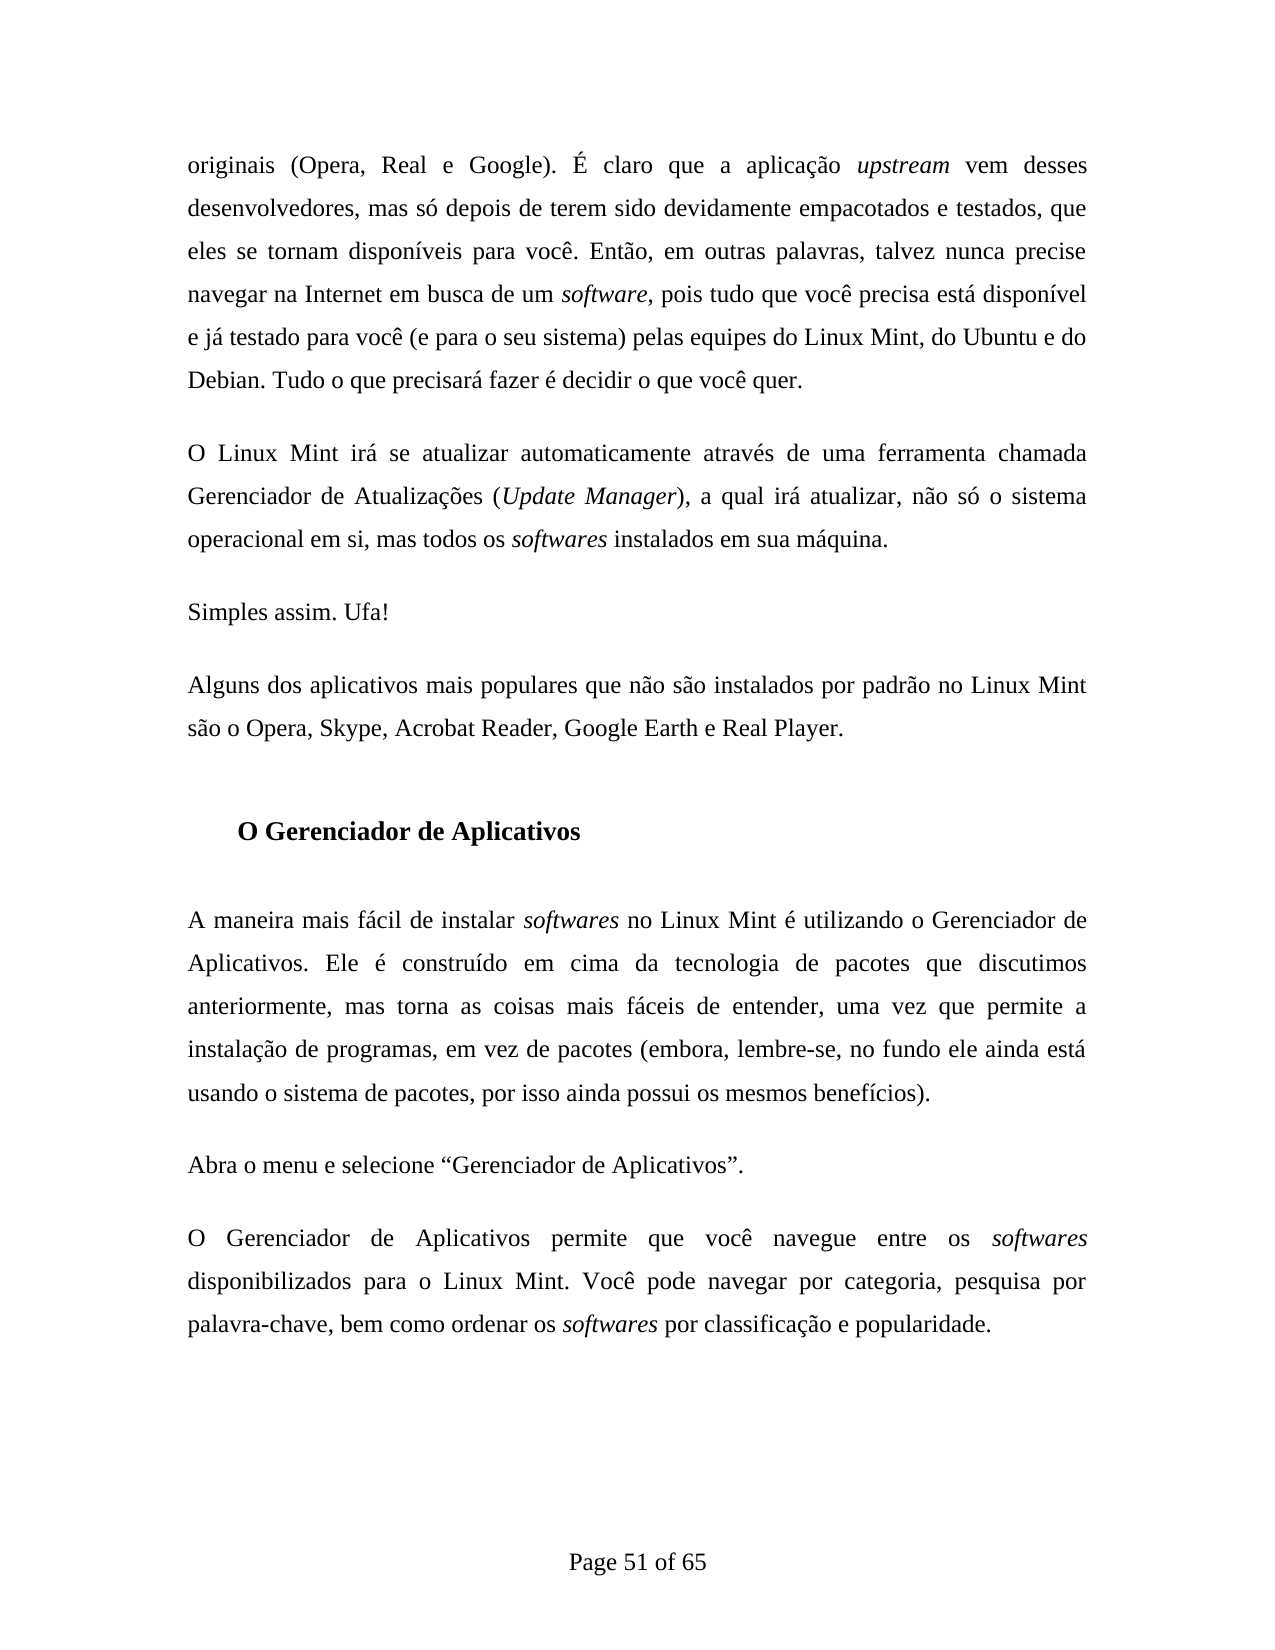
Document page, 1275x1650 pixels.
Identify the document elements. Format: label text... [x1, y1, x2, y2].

text A maneira mais fácil de instalar softwares no Linux Mint é utilizando o Gerenciador de Aplicativos. Ele é construído em cima da tecnologia de pacotes que discutimos anteriormente, mas torna as coisas mais fáceis de entender, uma vez que permite a instalação de programas, em vez de pacotes (embora, lembre-se, no fundo ele ainda está usando o sistema de pacotes, por isso ainda possui os mesmos benefícios). [187, 905, 1087, 1106]
text Alguns dos aplicativos mais populares que não são instalados por padrão no Linux Mint são o Opera, Skype, Acrobat Reader, Google Earth e Real Player. [187, 670, 1087, 742]
text O Gerenciador de Aplicativos permite que você navegue entre os softwares disponibilizados para o Linux Mint. Você pode navegar por categoria, pesquisa por palavra-chave, bem como ordenar os softwares por classificação e popularidade. [187, 1223, 1087, 1338]
text originais (Opera, Real e Google). É claro que a aplicação upstream vem desses desenvolvedores, mas só depois de terem sido devidamente empacotados e testados, que eles se tornam disponíveis para você. Então, em outras palavras, talvez nunca precise navegar na Internet em busca de um software, pois tudo que você precisa está disponível e já testado para você (e para o seu sistema) pelas equipes do Linux Mint, do Ubuntu e do Debian. Tudo o que precisará fazer é decidir o que você quer. [187, 150, 1087, 394]
subtitle O Gerenciador de Aplicativos [187, 815, 1087, 846]
text O Linux Mint irá se atualizar automaticamente através de uma ferramenta chamada Gerenciador de Atualizações (Update Manager), a qual irá atualizar, não só o sistema operacional em si, mas todos os softwares instalados em sua máquina. [187, 438, 1087, 553]
text Abra o menu e selecione “Gerenciador de Aplicativos”. [187, 1150, 1087, 1179]
text Simples assim. Ufa! [187, 597, 1087, 626]
